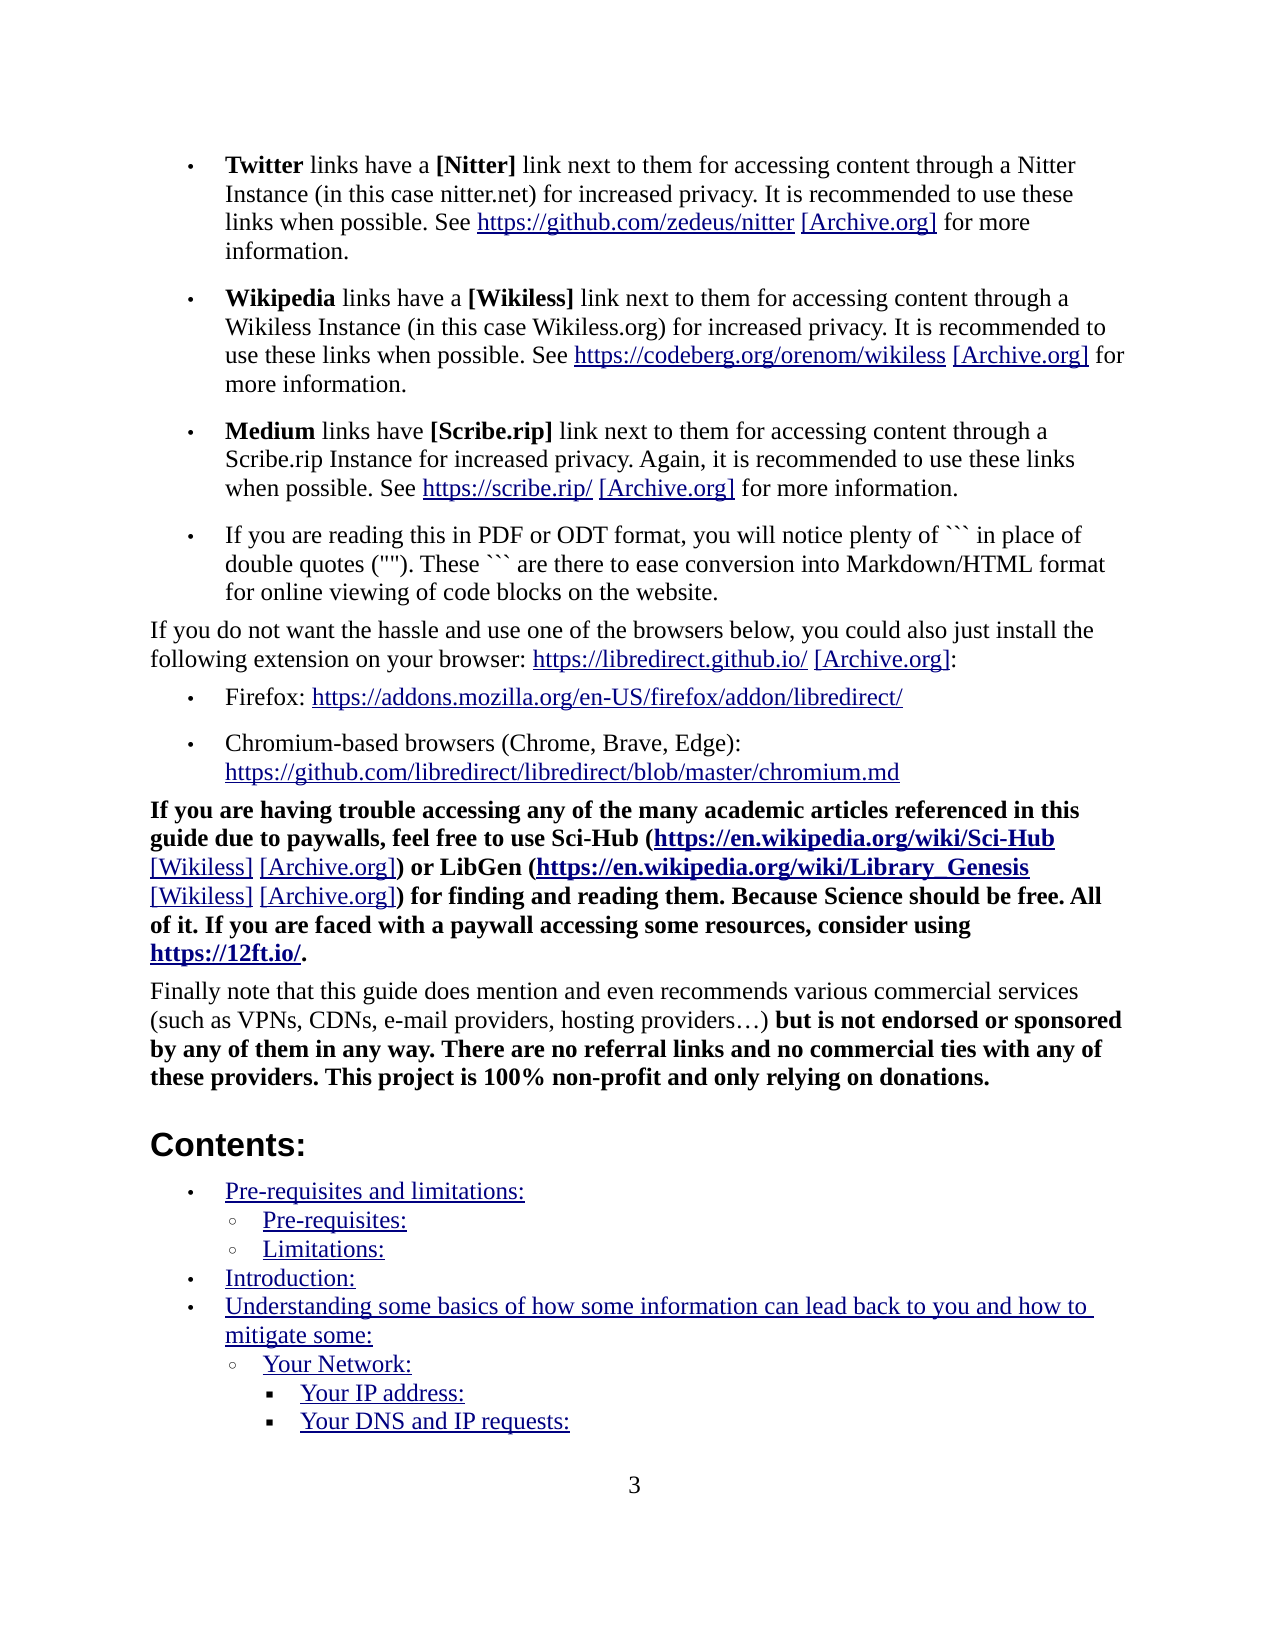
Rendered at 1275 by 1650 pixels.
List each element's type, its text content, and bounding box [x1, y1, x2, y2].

list Your IP address: [262, 1378, 1125, 1406]
list Wikipedia links have a [Wikiless] link next to them for accessing content through a Wikiless Instance (in this case Wikiless.org) for increased privacy. It is recommended to use these links when possible. See https://codeberg.org/orenom/wikiless [Archive.org] for more information. [187, 283, 1125, 398]
list Pre-requisites and limitations: [187, 1176, 1125, 1205]
list Your Network: [225, 1349, 1125, 1378]
list Limitations: [225, 1234, 1125, 1263]
list Introduction: [187, 1263, 1125, 1291]
list Your DNS and IP requests: [262, 1406, 1125, 1435]
list Twitter links have a [Nitter] link next to them for accessing content through a Nitter Instance (in this case nitter.net) for increased privacy. It is recommended to use these links when possible. See https://github.com/zedeus/nitter [Archive.org] for more information. [187, 150, 1125, 265]
list Pre-requisites: [225, 1205, 1125, 1234]
text Finally note that this guide does mention and even recommends various commercial services (such as VPNs, CDNs, e-mail providers, hosting providers…) but is not endorsed or sponsored by any of them in any way. There are no referral links and no commercial ties with any of these providers. This project is 100% non-profit and only relying on donations. [150, 976, 1125, 1091]
list If you are reading this in PDF or ODT format, you will notice plenty of ``` in place of double quotes (""). These ``` are there to ease conversion into Markdown/HTML format for online viewing of code blocks on the website. [187, 520, 1125, 606]
subtitle Contents: [150, 1125, 1125, 1164]
text If you are having trouble accessing any of the many academic articles referenced in this guide due to paywalls, feel free to use Sci-Hub (https://en.wikipedia.org/wiki/Sci-Hub [Wikiless] [Archive.org]) or LibGen (https://en.wikipedia.org/wiki/Library_Genesis [Wikiless] [Archive.org]) for finding and reading them. Because Science should be free. All of it. If you are faced with a paywall accessing some resources, consider using https://12ft.io/. [150, 795, 1125, 967]
list Chromium-based browsers (Chrome, Brave, Edge): https://github.com/libredirect/libredirect/blob/master/chromium.md [187, 728, 1125, 786]
list Firefox: https://addons.mozilla.org/en-US/firefox/addon/libredirect/ [187, 682, 1125, 710]
list Medium links have [Scribe.rip] link next to them for accessing content through a Scribe.rip Instance for increased privacy. Again, it is recommended to use these links when possible. See https://scribe.rip/ [Archive.org] for more information. [187, 416, 1125, 502]
text If you do not want the hassle and use one of the browsers below, you could also just install the following extension on your browser: https://libredirect.github.io/ [Archive.org]: [150, 615, 1125, 673]
list Understanding some basics of how some information can lead back to you and how to mitigate some: [187, 1291, 1125, 1349]
